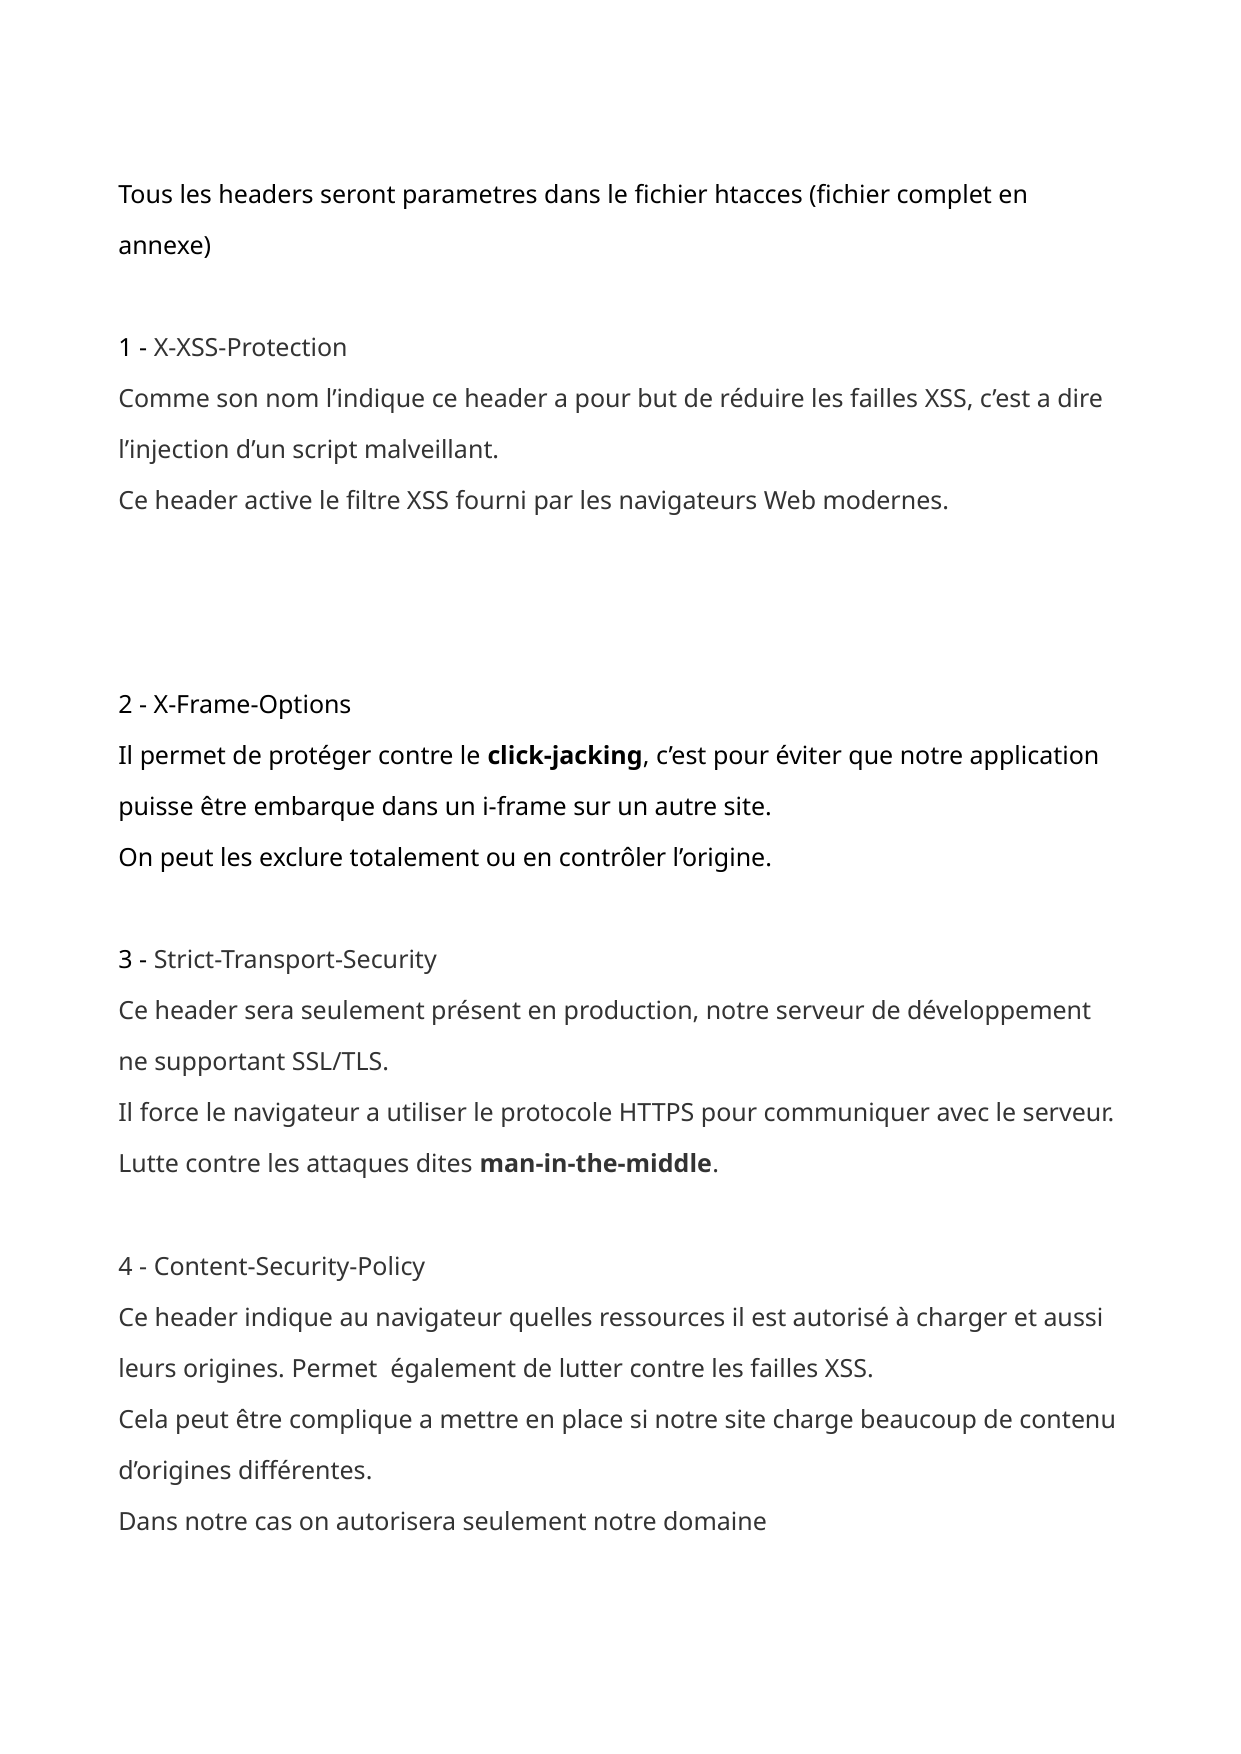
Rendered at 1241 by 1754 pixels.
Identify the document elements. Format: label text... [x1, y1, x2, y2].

text Ce header active le filtre XSS fourni par les navigateurs Web modernes. [118, 483, 1122, 517]
text Tous les headers seront parametres dans le fichier htacces (fichier complet en annexe) [118, 176, 1122, 261]
text Cela peut être complique a mettre en place si notre site charge beaucoup de contenu d’origines différentes. [118, 1401, 1122, 1486]
text Dans notre cas on autorisera seulement notre domaine [118, 1503, 1122, 1537]
text Ce header indique au navigateur quelles ressources il est autorisé à charger et aussi leurs origines. Permet également de lutter contre les failles XSS. [118, 1299, 1122, 1384]
text Comme son nom l’indique ce header a pour but de réduire les failles XSS, c’est a dire l’injection d’un script malveillant. [118, 381, 1122, 466]
text 3 - Strict-Transport-Security [118, 942, 1122, 976]
text Ce header sera seulement présent en production, notre serveur de développement ne supportant SSL/TLS. [118, 993, 1122, 1078]
text 4 - Content-Security-Policy [118, 1248, 1122, 1282]
text Il force le navigateur a utiliser le protocole HTTPS pour communiquer avec le serveur. [118, 1095, 1122, 1129]
text Il permet de protéger contre le click-jacking, c’est pour éviter que notre application puisse être embarque dans un i-frame sur un autre site. [118, 738, 1122, 823]
text Lutte contre les attaques dites man-in-the-middle. [118, 1146, 1122, 1180]
text On peut les exclure totalement ou en contrôler l’origine. [118, 840, 1122, 874]
text 2 - X-Frame-Options [118, 687, 1122, 721]
text 1 - X-XSS-Protection [118, 329, 1122, 363]
